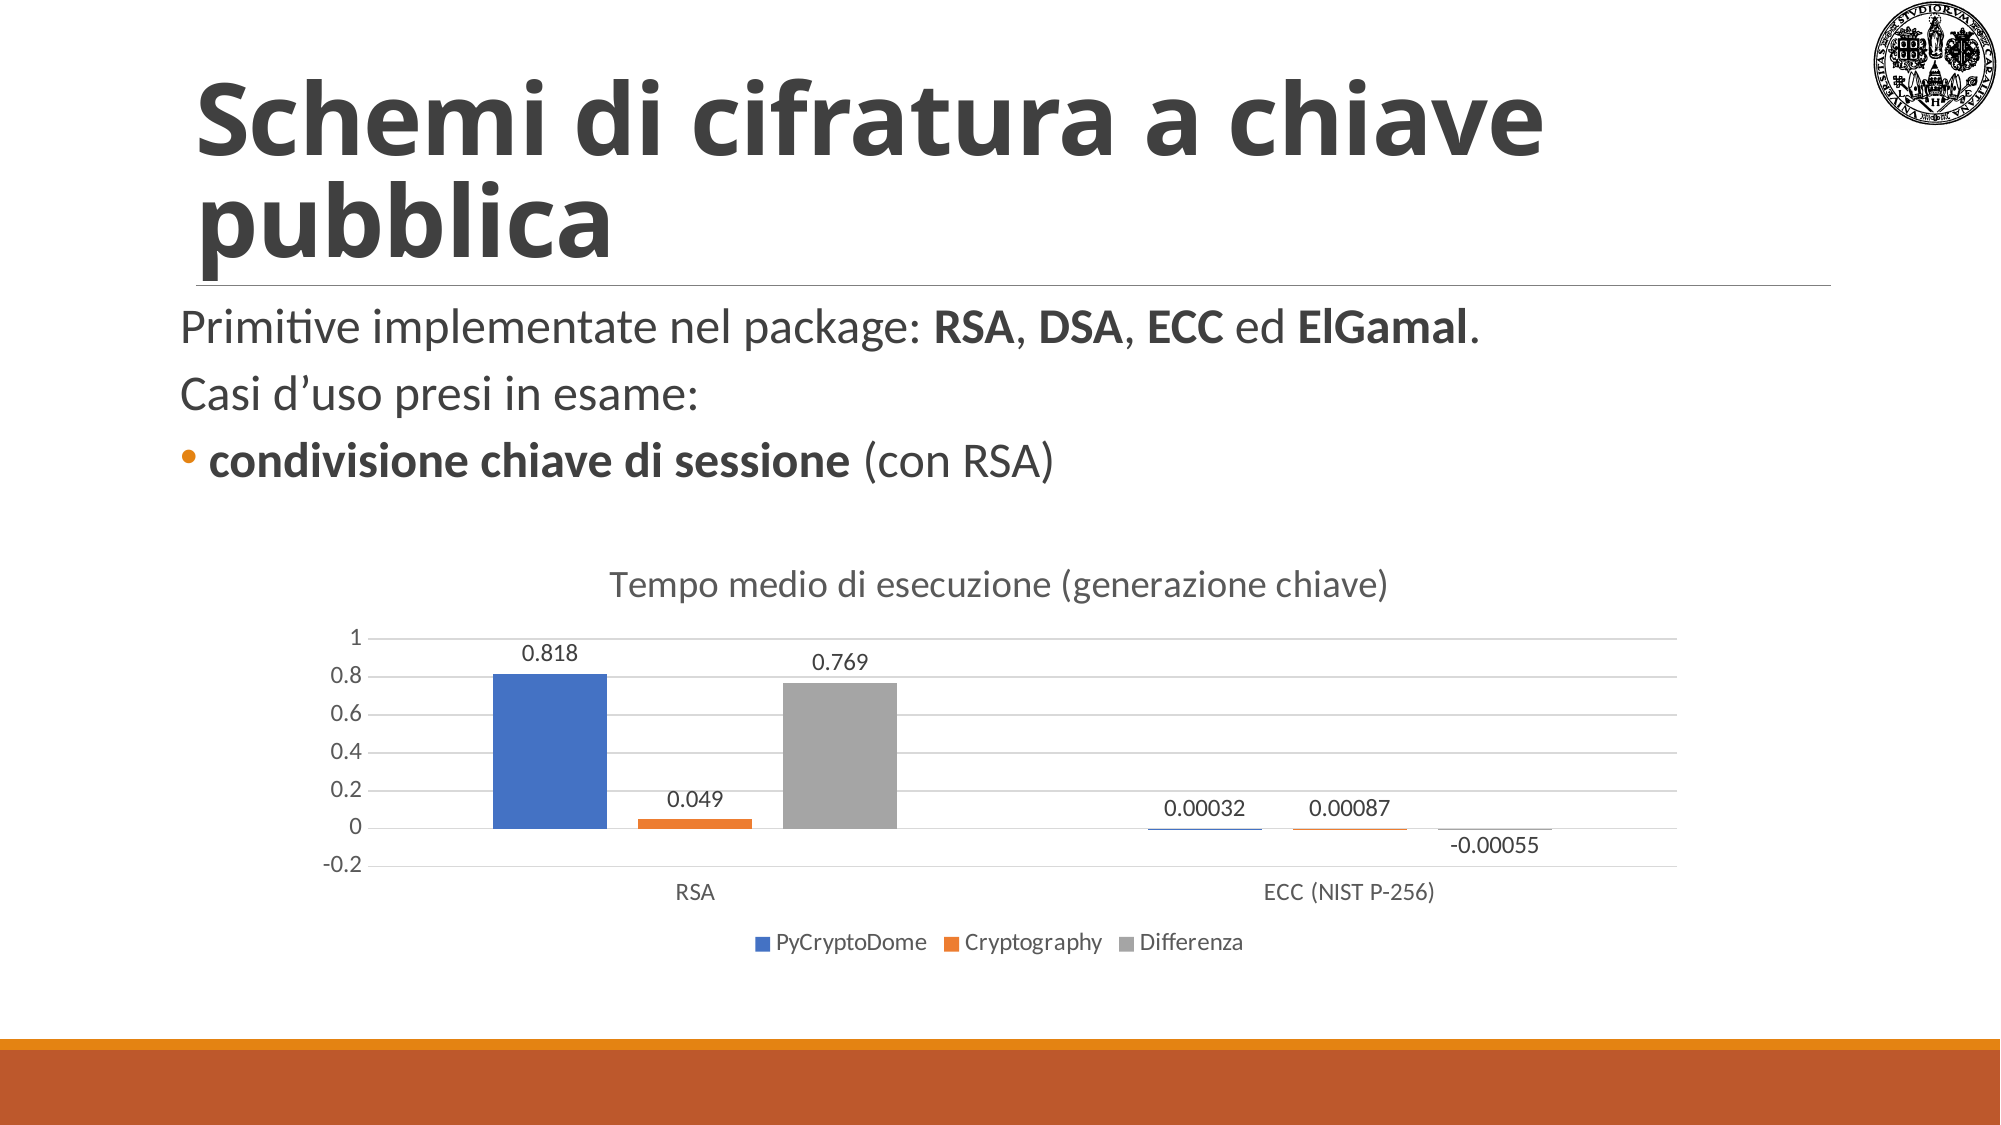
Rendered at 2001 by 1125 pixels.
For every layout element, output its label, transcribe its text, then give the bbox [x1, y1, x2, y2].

picture [1869, 0, 2000, 129]
title Schemi di cifratura a chiave pubblica [180, 47, 1831, 286]
chart [294, 539, 1706, 963]
list Primitive implementate nel package: RSA, DSA, ECC ed ElGamal. Casi d’uso presi in esame: condivisione chiave di sessione (con RSA) [180, 302, 1831, 963]
